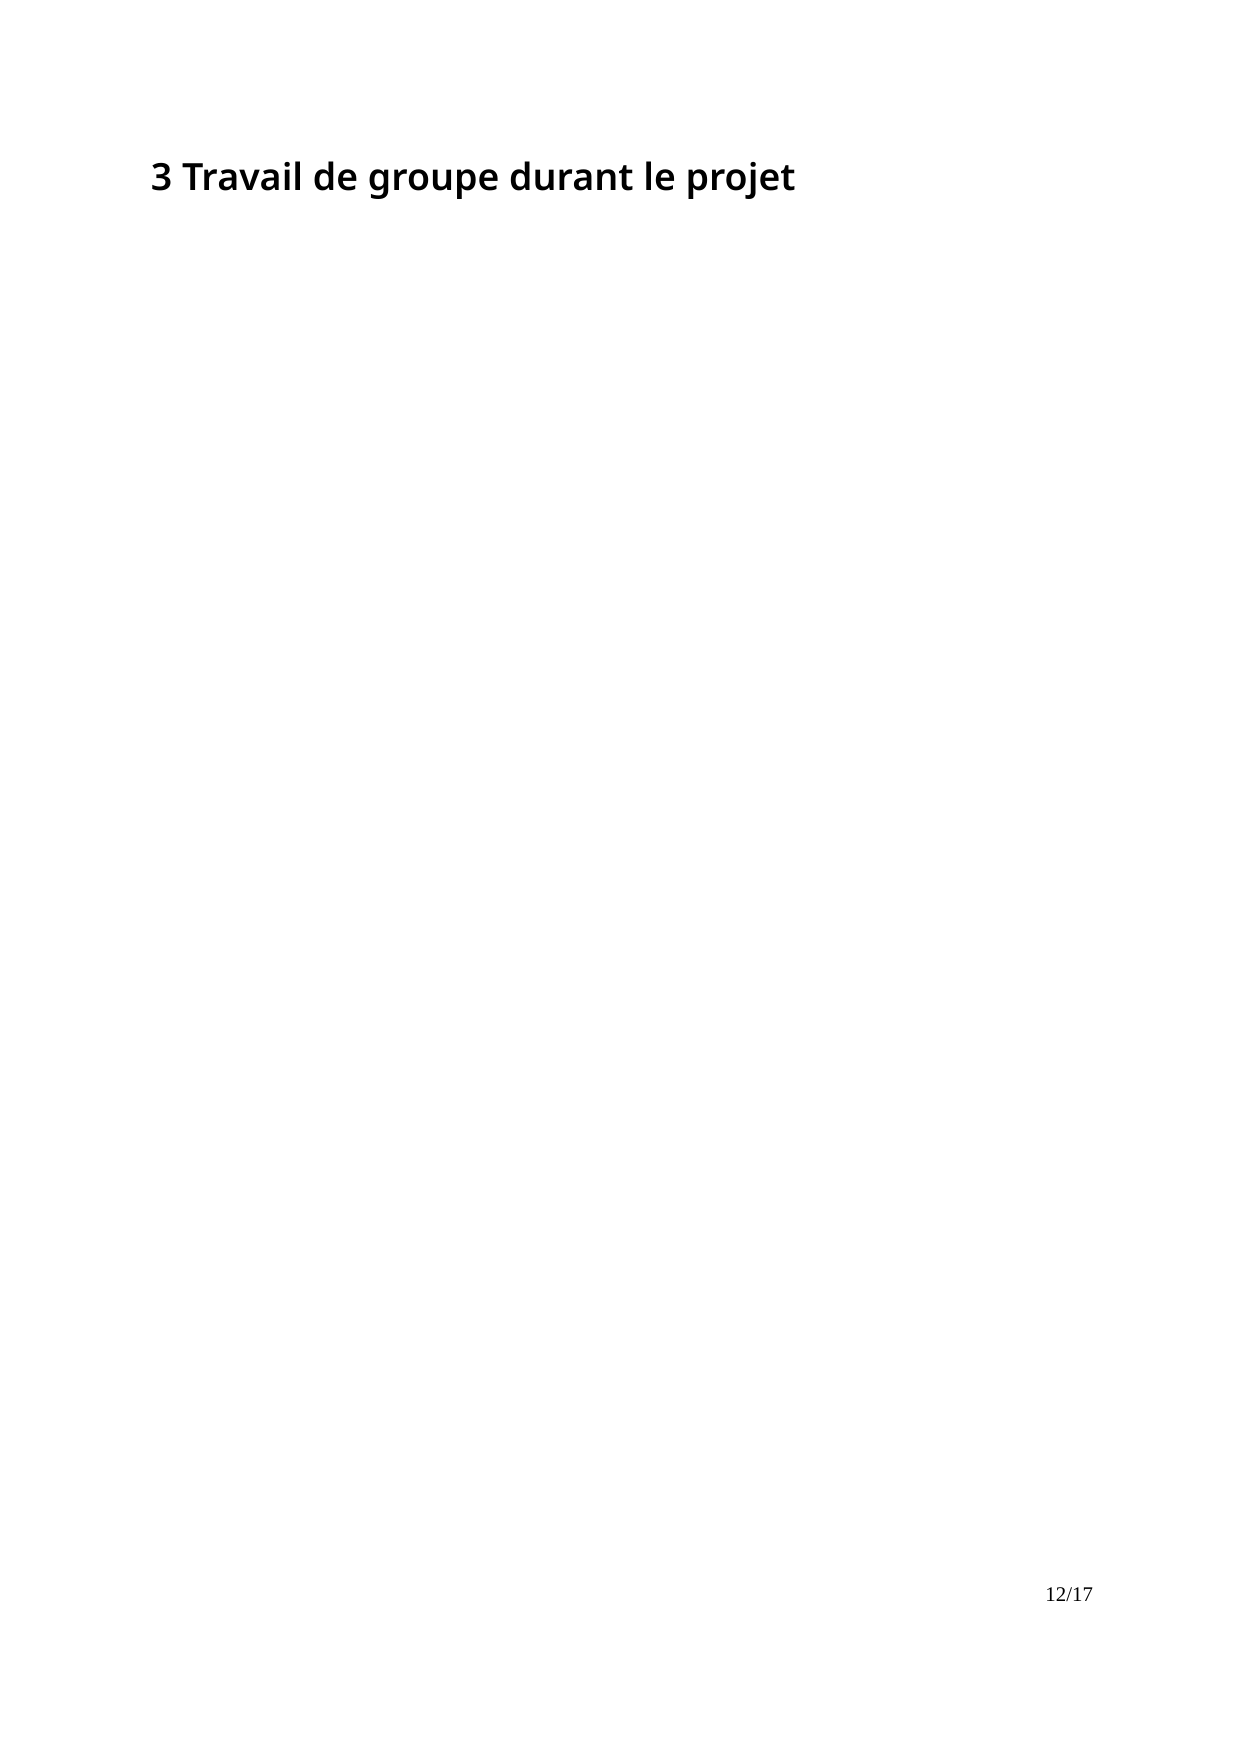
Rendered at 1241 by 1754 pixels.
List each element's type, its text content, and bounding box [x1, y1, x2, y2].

subtitle Travail de groupe durant le projet [148, 148, 1093, 204]
